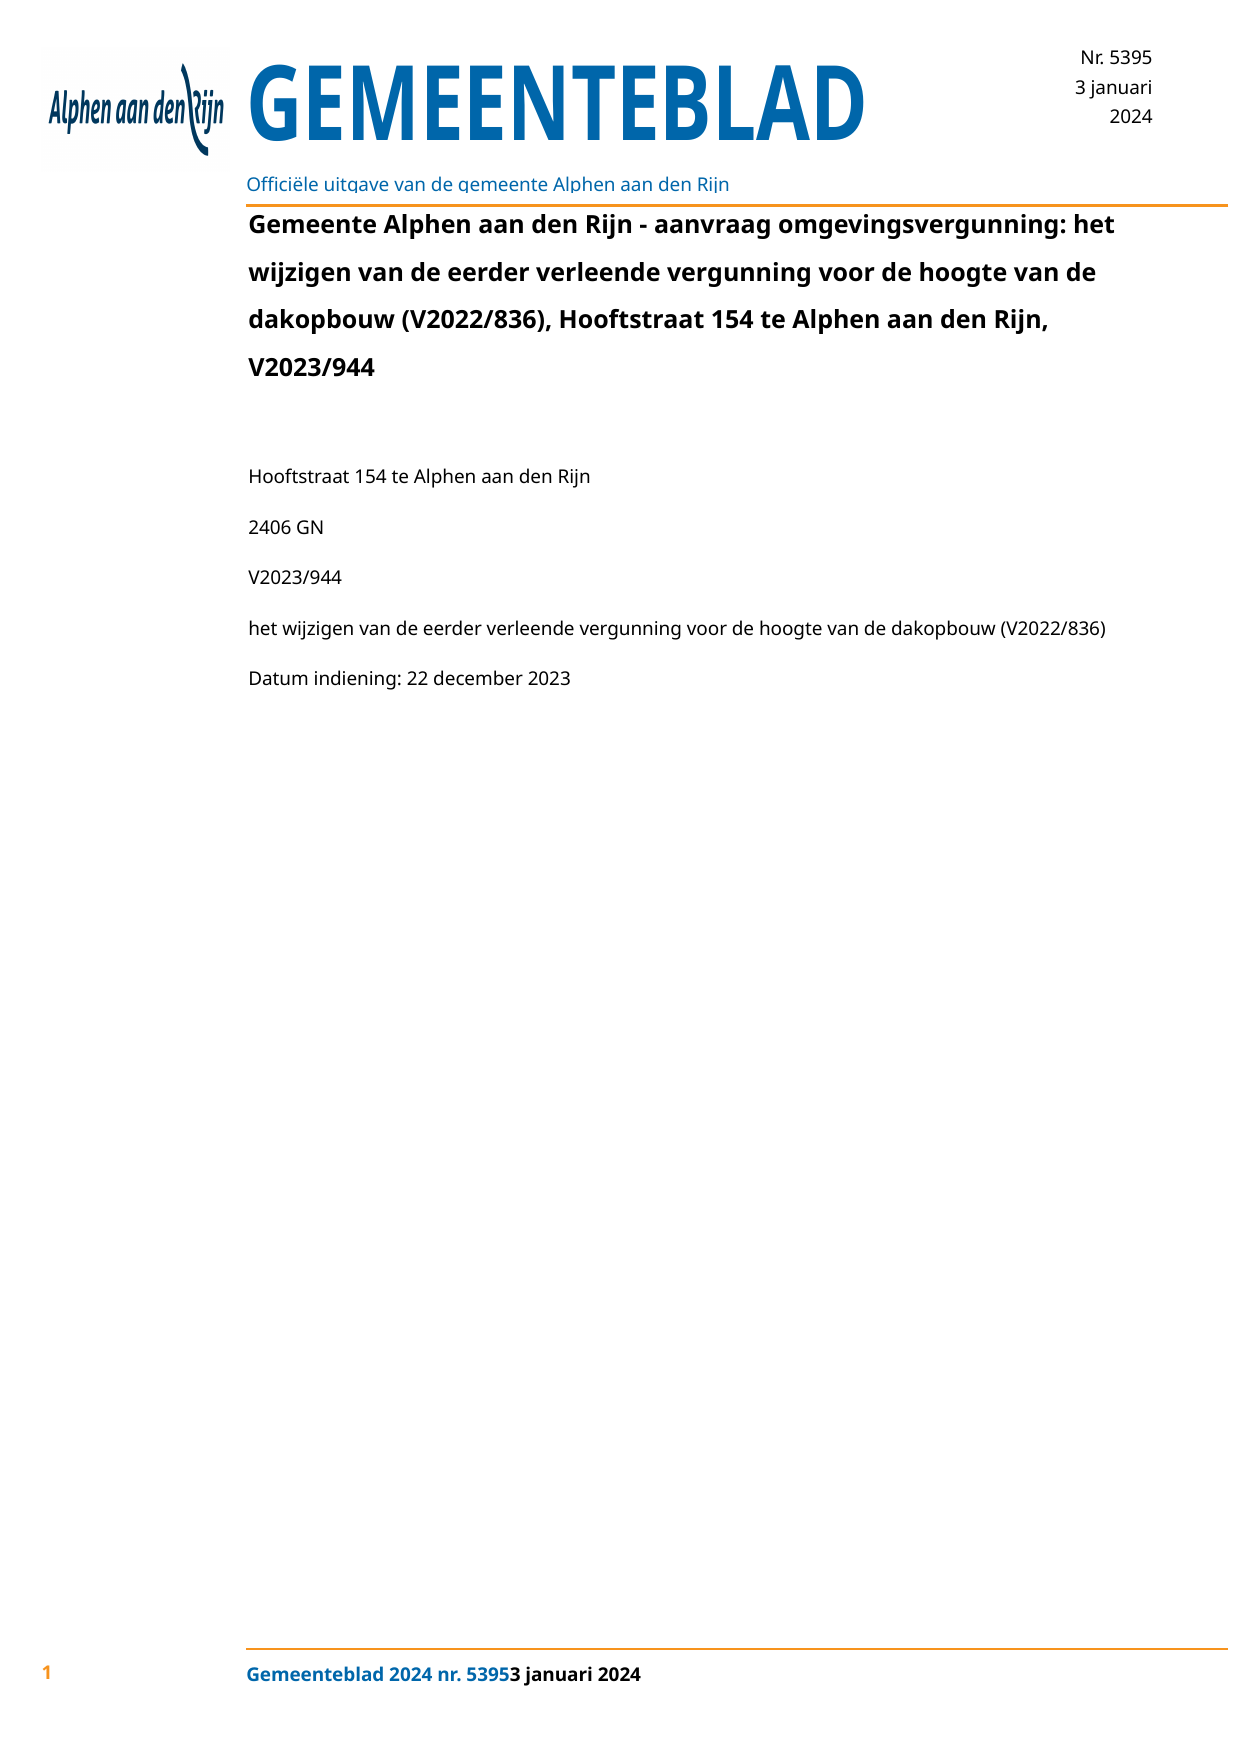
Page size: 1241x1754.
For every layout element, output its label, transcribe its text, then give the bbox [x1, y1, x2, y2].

text Datum indiening: 22 december 2023 [248, 665, 1152, 691]
text Gemeente Alphen aan den Rijn - aanvraag omgevingsvergunning: het wijzigen van de eerder verleende vergunning voor de hoogte van de dakopbouw (V2022/836), Hooftstraat 154 te Alphen aan den Rijn, V2023/944 [248, 207, 1152, 384]
text Hooftstraat 154 te Alphen aan den Rijn [248, 463, 1152, 489]
text 2406 GN [248, 514, 1152, 540]
text het wijzigen van de eerder verleende vergunning voor de hoogte van de dakopbouw (V2022/836) [248, 615, 1152, 641]
text V2023/944 [248, 564, 1152, 590]
picture [41, 47, 231, 172]
